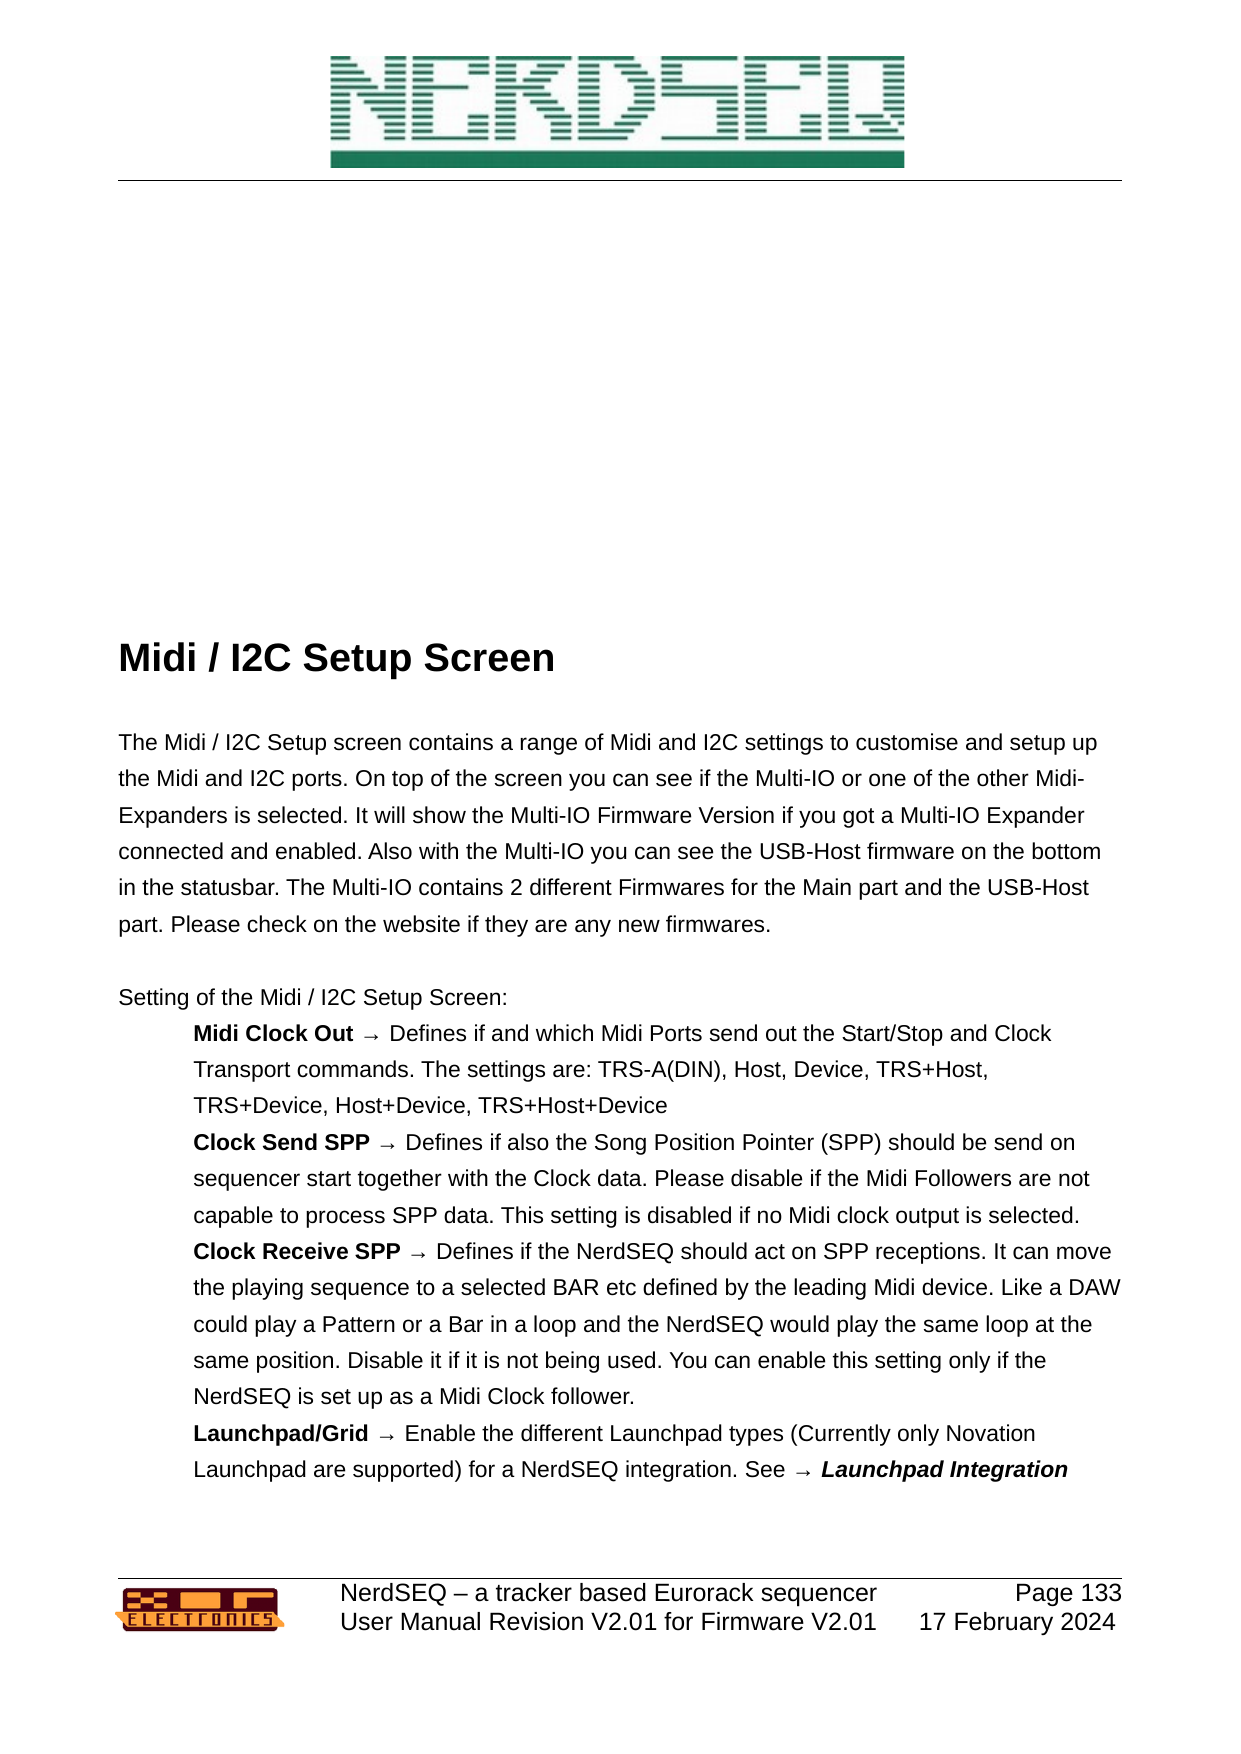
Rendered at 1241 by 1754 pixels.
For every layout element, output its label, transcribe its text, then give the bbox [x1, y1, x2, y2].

text The Midi / I2C Setup screen contains a range of Midi and I2C settings to customise and setup up the Midi and I2C ports. On top of the screen you can see if the Multi-IO or one of the other Midi-Expanders is selected. It will show the Multi-IO Firmware Version if you got a Multi-IO Expander connected and enabled. Also with the Multi-IO you can see the USB-Host firmware on the bottom in the statusbar. The Multi-IO contains 2 different Firmwares for the Main part and the USB-Host part. Please check on the website if they are any new firmwares. [118, 729, 1122, 937]
picture [330, 56, 905, 168]
text Setting of the Midi / I2C Setup Screen: [118, 983, 1122, 1010]
text Launchpad/Grid → Enable the different Launchpad types (Currently only Novation Launchpad are supported) for a NerdSEQ integration. See → Launchpad Integration [193, 1420, 1122, 1482]
picture [115, 1584, 285, 1634]
text Midi Clock Out → Defines if and which Midi Ports send out the Start/Stop and Clock Transport commands. The settings are: TRS-A(DIN), Host, Device, TRS+Host, TRS+Device, Host+Device, TRS+Host+Device [193, 1020, 1122, 1119]
text Clock Send SPP → Defines if also the Song Position Pointer (SPP) should be send on sequencer start together with the Clock data. Please disable if the Midi Followers are not capable to process SPP data. This setting is disabled if no Midi clock output is selected. [193, 1129, 1122, 1228]
text Clock Receive SPP → Defines if the NerdSEQ should act on SPP receptions. It can move the playing sequence to a selected BAR etc defined by the leading Midi device. Like a DAW could play a Pattern or a Bar in a loop and the NerdSEQ would play the same loop at the same position. Disable it if it is not being used. You can enable this setting only if the NerdSEQ is set up as a Midi Clock follower. [193, 1238, 1122, 1410]
subtitle Midi / I2C Setup Screen [118, 634, 1122, 680]
